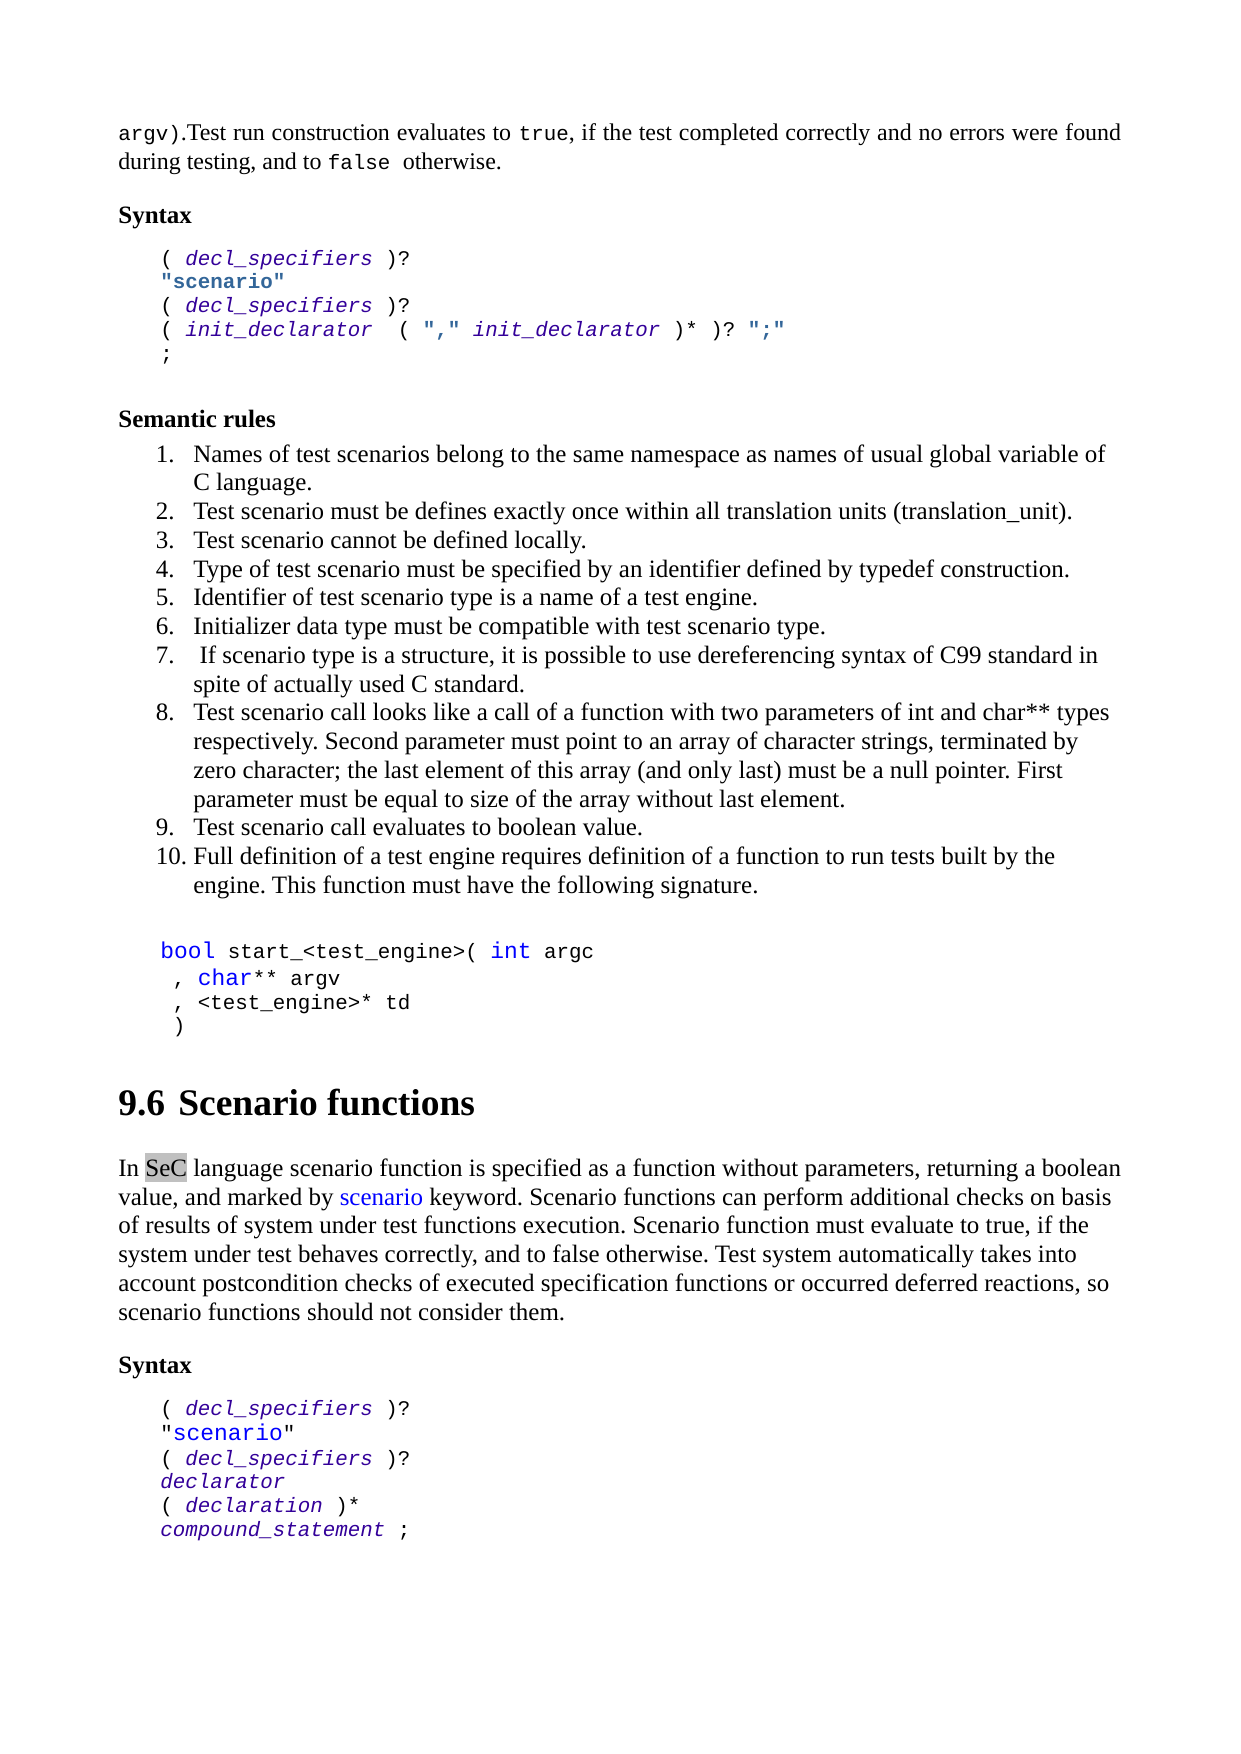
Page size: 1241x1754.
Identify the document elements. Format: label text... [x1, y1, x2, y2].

text ( decl_specifiers )? "scenario" ( decl_specifiers )? ( init_declarator ( "," init_declarator )* )? ";" ; [160, 248, 1122, 366]
text bool start_<test_engine>( int argc , char** argv , <test_engine>* td ) [160, 940, 1122, 1039]
subtitle Semantic rules [118, 404, 1122, 432]
subtitle Syntax [118, 1351, 1122, 1379]
list Test scenario call looks like а call of a function with two parameters of int and char** types respectively. Second parameter must point to an array of character strings, terminated by zero character; the last element of this array (and only last) must be a null pointer. First parameter must be equal to size of the array without last element. [156, 697, 1122, 812]
list Identifier of test scenario type is a name of a test engine. [156, 582, 1122, 611]
list If scenario type is a structure, it is possible to use dereferencing syntax of C99 standard in spite of actually used C standard. [156, 640, 1122, 697]
text ( decl_specifiers )? "scenario" ( decl_specifiers )? declarator ( declaration )* compound_statement ; [160, 1398, 1122, 1542]
list Test scenario call evaluates to boolean value. [156, 812, 1122, 841]
list Test scenario must be defines exactly once within all translation units (translation_unit). [156, 496, 1122, 525]
list Names of test scenarios belong to the same namespace as names of usual global variable of C language. [156, 439, 1122, 496]
text In SeC language scenario function is specified as a function without parameters, returning a boolean value, and marked by scenario keyword. Scenario functions can perform additional checks on basis of results of system under test functions execution. Scenario function must evaluate to true, if the system under test behaves correctly, and to false otherwise. Test system automatically takes into account postcondition checks of executed specification functions or occurred deferred reactions, so scenario functions should not consider them. [118, 1153, 1122, 1326]
subtitle Scenario functions [118, 1081, 1122, 1124]
subtitle Syntax [118, 200, 1122, 229]
list Initializer data type must be compatible with test scenario type. [156, 611, 1122, 640]
list Test scenario cannot be defined locally. [156, 525, 1122, 554]
text argv).Test run construction evaluates to true, if the test completed correctly and no errors were found during testing, and to false otherwise. [118, 118, 1122, 175]
list Type of test scenario must be specified by an identifier defined by typedef construction. [156, 554, 1122, 582]
list Full definition of a test engine requires definition of a function to run tests built by the engine. This function must have the following signature. [156, 841, 1122, 899]
